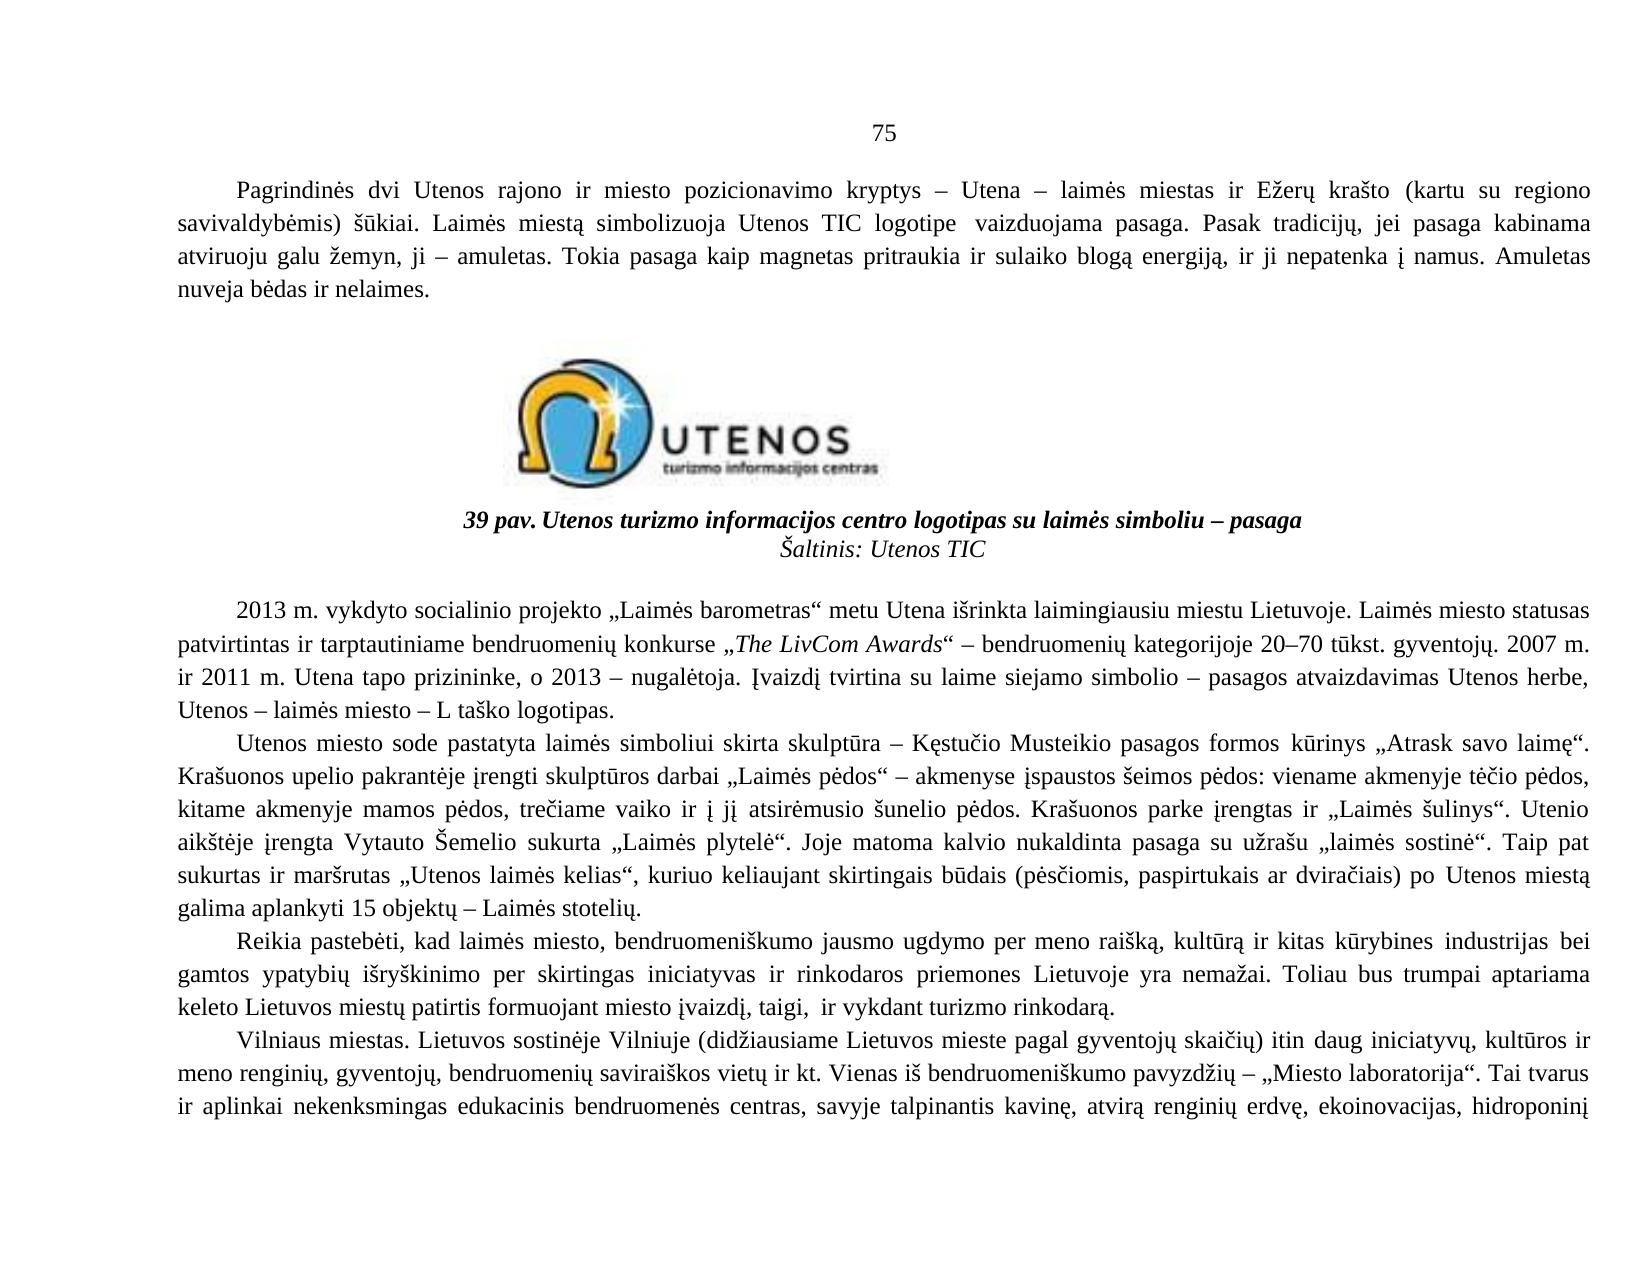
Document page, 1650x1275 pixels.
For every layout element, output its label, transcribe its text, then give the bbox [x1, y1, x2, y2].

text Vilniaus miestas. Lietuvos sostinėje Vilniuje (didžiausiame Lietuvos mieste pagal gyventojų skaičių) itin daug iniciatyvų, kultūros ir meno renginių, gyventojų, bendruomenių saviraiškos vietų ir kt. Vienas iš bendruomeniškumo pavyzdžių – „Miesto laboratorija“. Tai tvarus ir aplinkai nekenksmingas edukacinis bendruomenės centras, savyje talpinantis kavinę, atvirą renginių erdvę, ekoinovacijas, hidroponinį [177, 1025, 1590, 1120]
text Pagrindinės dvi Utenos rajono ir miesto pozicionavimo kryptys – Utena – laimės miestas ir Ežerų krašto (kartu su regiono savivaldybėmis) šūkiai. Laimės miestą simbolizuoja Utenos TIC logotipe vaizduojama pasaga. Pasak tradicijų, jei pasaga kabinama atviruoju galu žemyn, ji – amuletas. Tokia pasaga kaip magnetas pritraukia ir sulaiko blogą energiją, ir ji nepatenka į namus. Amuletas nuveja bėdas ir nelaimes. [177, 175, 1591, 303]
text 2013 m. vykdyto socialinio projekto „Laimės barometras“ metu Utena išrinkta laimingiausiu miestu Lietuvoje. Laimės miesto statusas patvirtintas ir tarptautiniame bendruomenių konkurse „The LivCom Awards“ – bendruomenių kategorijoje 20–70 tūkst. gyventojų. 2007 m. ir 2011 m. Utena tapo prizininke, o 2013 – nugalėtoja. Įvaizdį tvirtina su laime siejamo simbolio – pasagos atvaizdavimas Utenos herbe, Utenos – laimės miesto – L taško logotipas. [177, 596, 1590, 723]
text 39 pav. Utenos turizmo informacijos centro logotipas su laimės simboliu – pasaga [177, 336, 1590, 534]
text Utenos miesto sode pastatyta laimės simboliui skirta skulptūra – Kęstučio Musteikio pasagos formos kūrinys „Atrask savo laimę“. Krašuonos upelio pakrantėje įrengti skulptūros darbai „Laimės pėdos“ – akmenyse įspaustos šeimos pėdos: viename akmenyje tėčio pėdos, kitame akmenyje mamos pėdos, trečiame vaiko ir į jį atsirėmusio šunelio pėdos. Krašuonos parke įrengtas ir „Laimės šulinys“. Utenio aikštėje įrengta Vytauto Šemelio sukurta „Laimės plytelė“. Joje matoma kalvio nukaldinta pasaga su užrašu „laimės sostinė“. Taip pat sukurtas ir maršrutas „Utenos laimės kelias“, kuriuo keliaujant skirtingais būdais (pėsčiomis, paspirtukais ar dviračiais) po Utenos miestą galima aplankyti 15 objektų – Laimės stotelių. [177, 728, 1590, 922]
text Šaltinis: Utenos TIC [177, 534, 1590, 563]
text Reikia pastebėti, kad laimės miesto, bendruomeniškumo jausmo ugdymo per meno raišką, kultūrą ir kitas kūrybines industrijas bei gamtos ypatybių išryškinimo per skirtingas iniciatyvas ir rinkodaros priemones Lietuvoje yra nemažai. Toliau bus trumpai aptariama keleto Lietuvos miestų patirtis formuojant miesto įvaizdį, taigi, ir vykdant turizmo rinkodarą. [177, 926, 1590, 1021]
